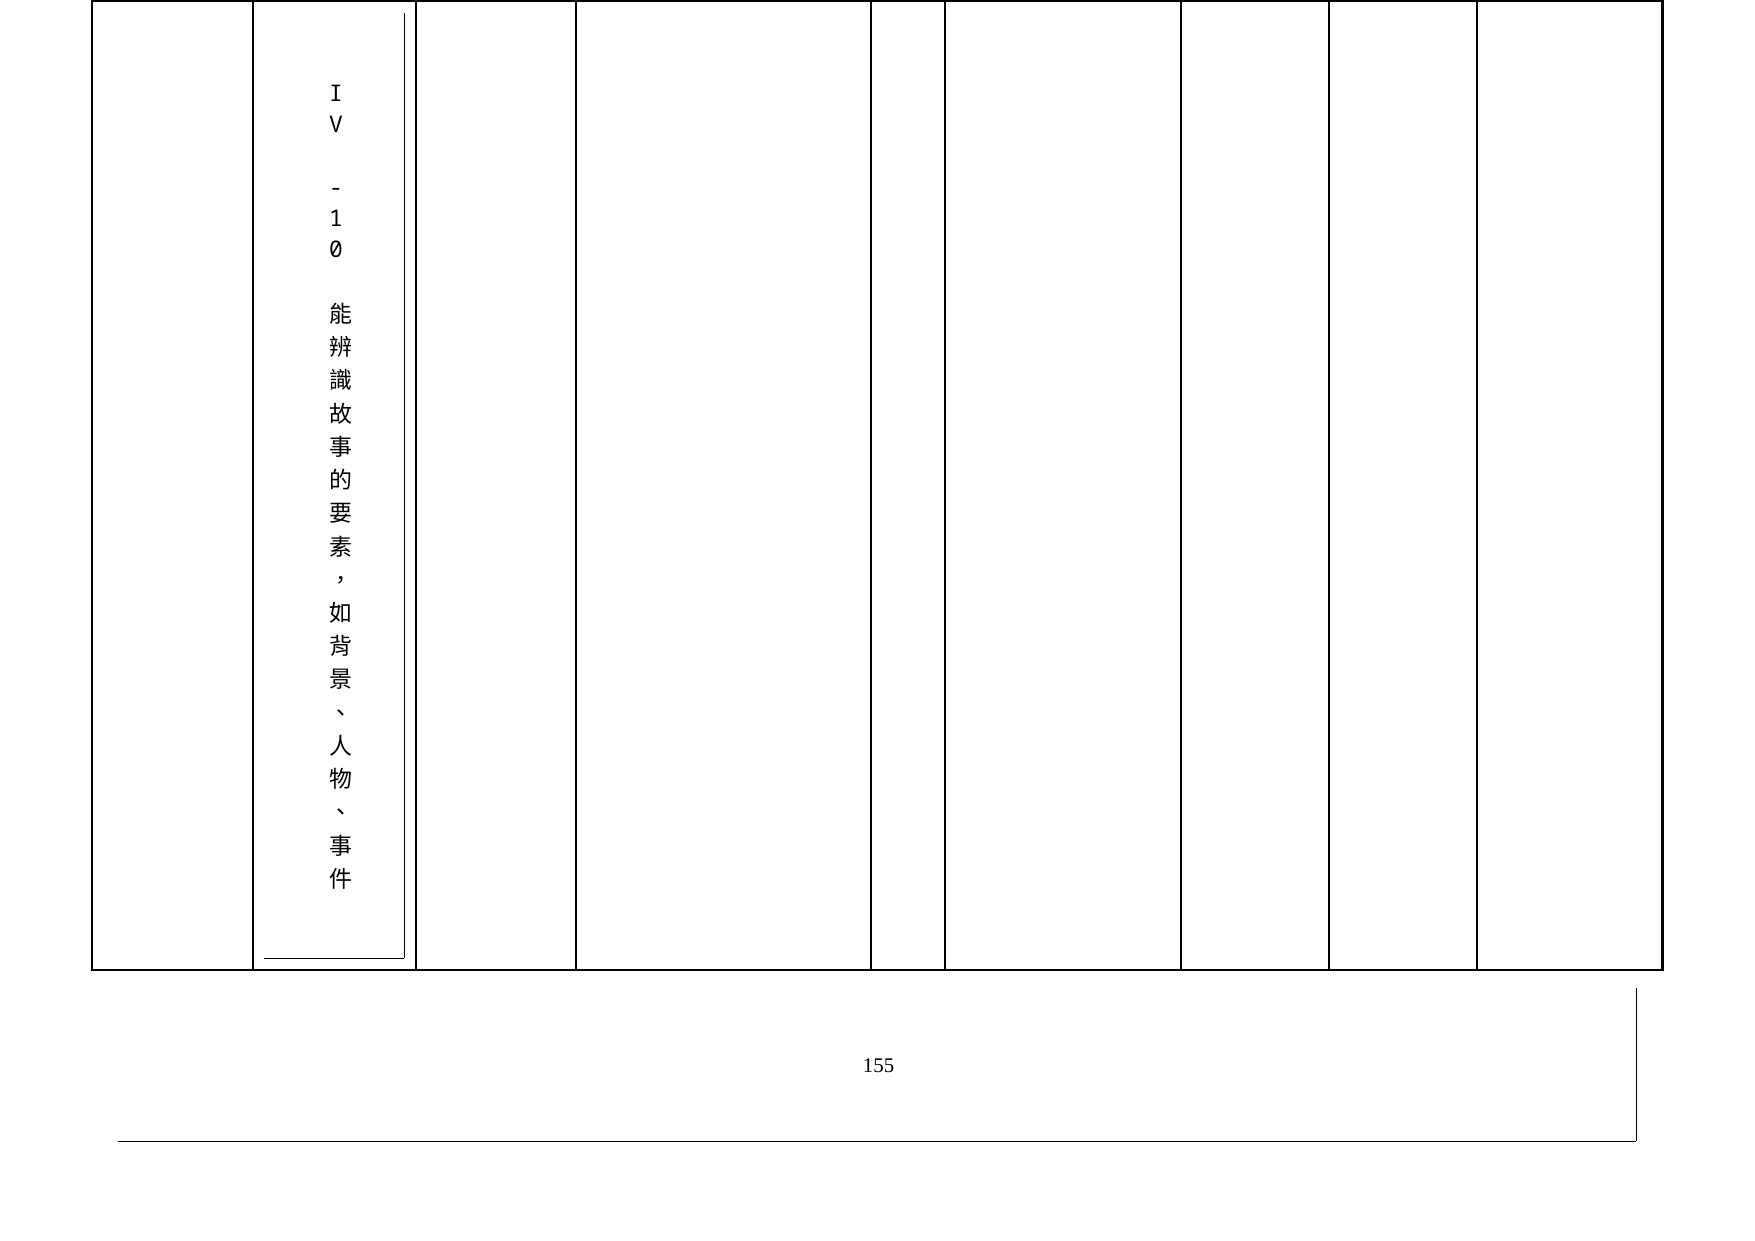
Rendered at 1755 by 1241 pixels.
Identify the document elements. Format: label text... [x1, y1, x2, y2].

table_cell [577, 2, 870, 969]
table_cell [1330, 2, 1476, 969]
table_cell [1478, 2, 1661, 969]
table_cell [872, 2, 944, 969]
table_cell [946, 2, 1180, 969]
table_cell [1182, 2, 1328, 969]
table_cell [93, 2, 252, 969]
table_cell [417, 2, 575, 969]
table_cell IV -10 能辨識故事的要素，如背景、人物、事件 [254, 2, 415, 969]
